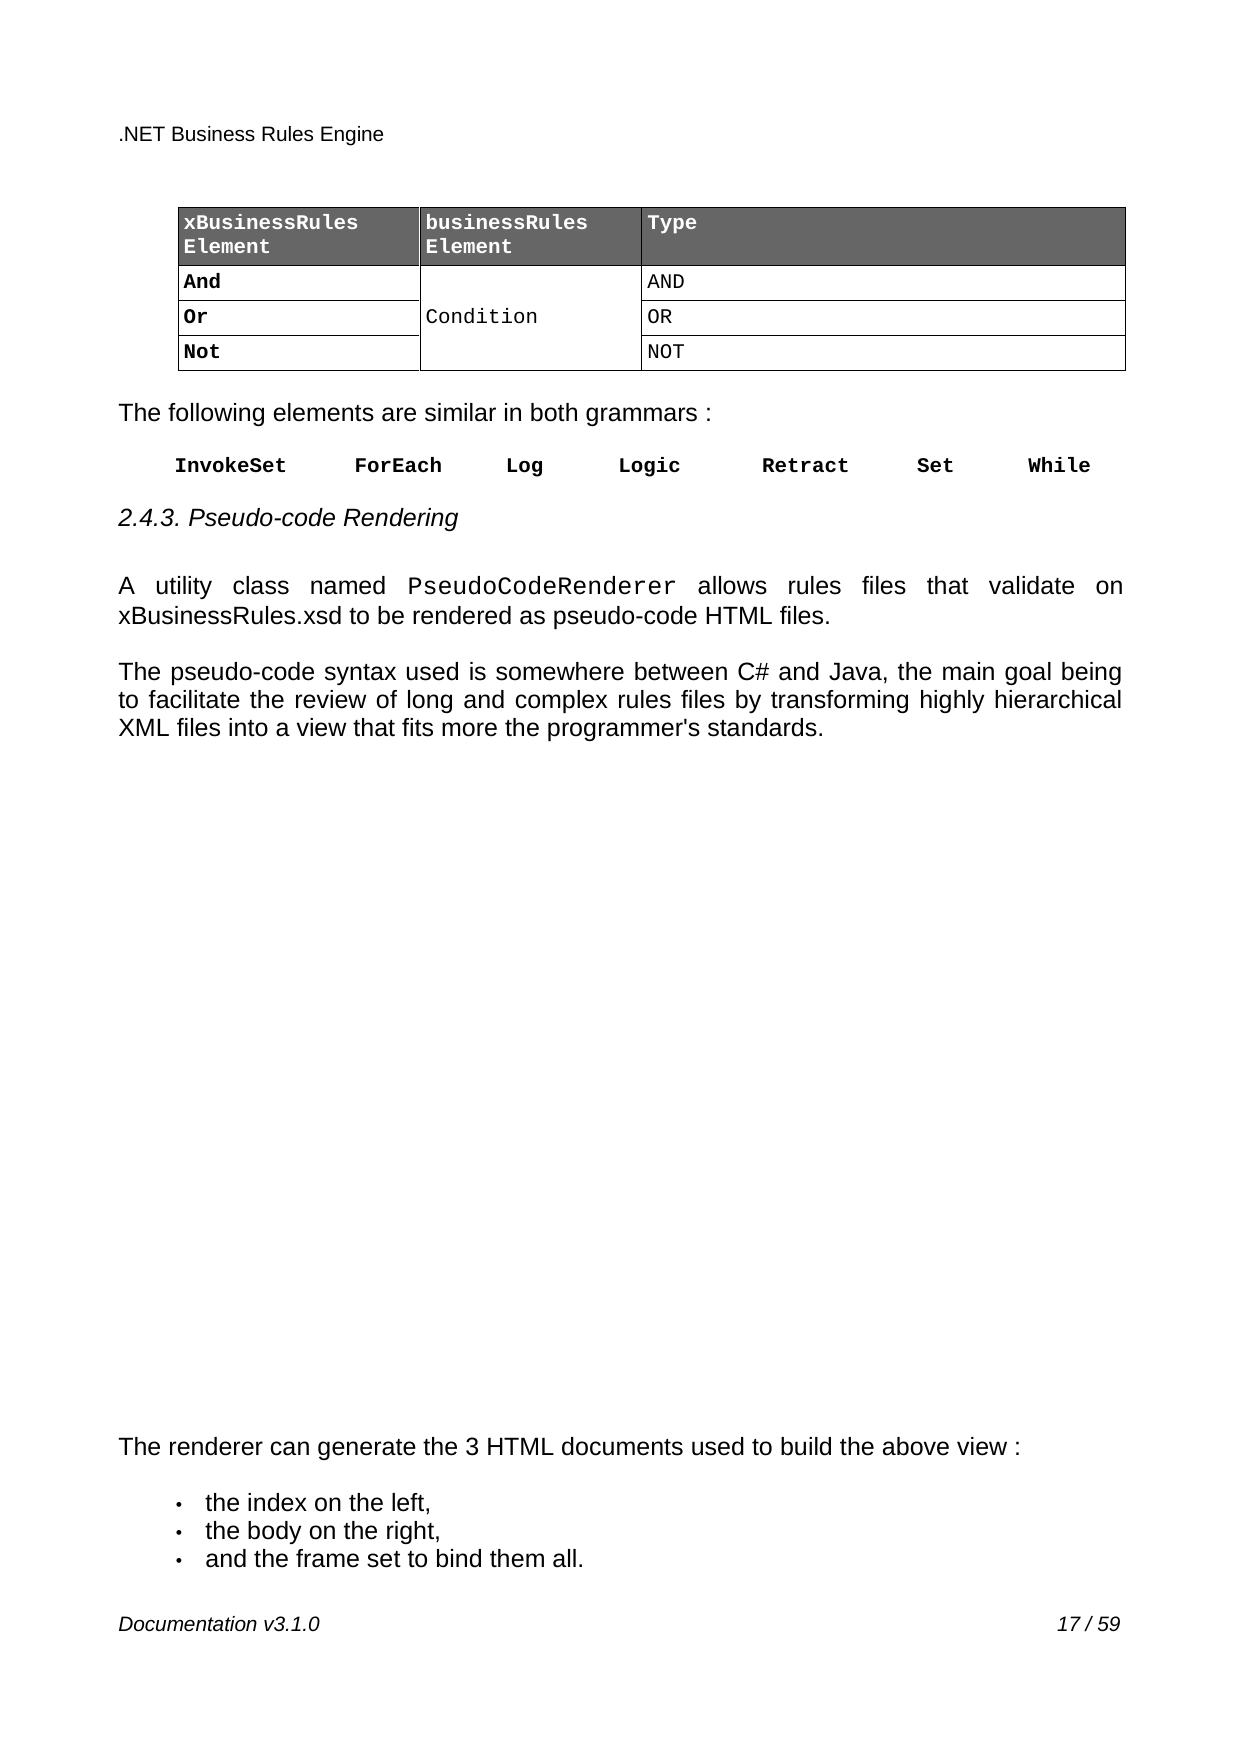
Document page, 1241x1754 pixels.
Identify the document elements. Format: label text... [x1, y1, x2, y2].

table_cell NOT [642, 336, 1125, 370]
table_cell Condition [421, 266, 641, 370]
subtitle Pseudo-code Rendering [118, 503, 1124, 531]
text InvokeSet ForEach Log Logic Retract Set While [174, 455, 1124, 478]
text The renderer can generate the 3 HTML documents used to build the above view : [118, 1432, 1124, 1460]
table_header businessRules Element [421, 208, 641, 265]
table_cell Or [179, 301, 419, 335]
text The following elements are similar in both grammars : [118, 399, 1124, 427]
list the index on the left, [176, 1488, 1124, 1516]
table_header AND [642, 266, 1125, 300]
table_header And [179, 266, 419, 300]
table_header Type [642, 208, 1125, 265]
table_header xBusinessRules Element [179, 208, 419, 265]
text The pseudo-code syntax used is somewhere between C# and Java, the main goal being to facilitate the review of long and complex rules files by transforming highly hierarchical XML files into a view that fits more the programmer's standards. [118, 658, 1124, 742]
table_cell OR [642, 301, 1125, 335]
text A utility class named PseudoCodeRenderer allows rules files that validate on xBusinessRules.xsd to be rendered as pseudo-code HTML files. [118, 572, 1124, 630]
list the body on the right, [176, 1516, 1124, 1544]
list and the frame set to bind them all. [176, 1544, 1124, 1572]
table_cell Not [179, 336, 419, 370]
